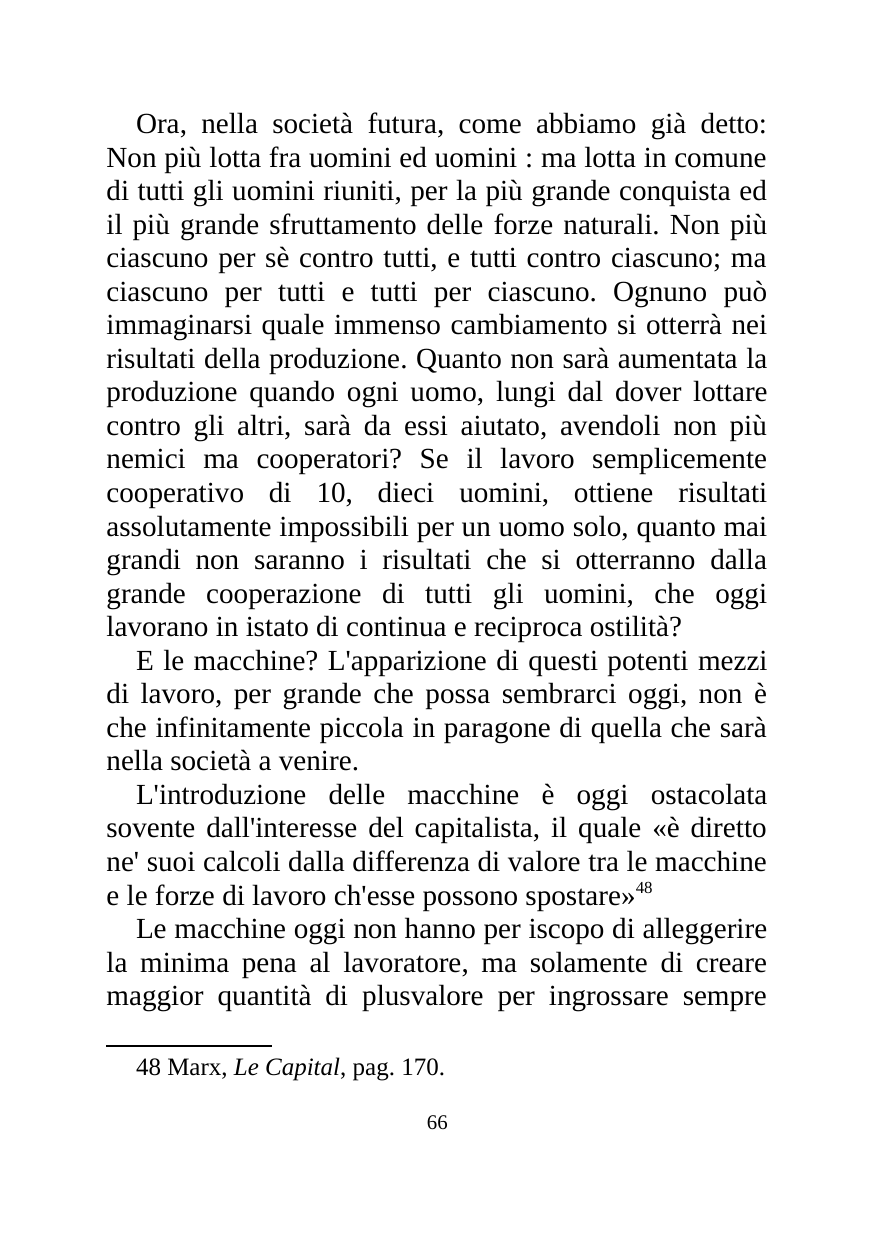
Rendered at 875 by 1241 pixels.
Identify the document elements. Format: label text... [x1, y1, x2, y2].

text Ora, nella società futura, come abbiamo già detto: Non più lotta fra uomini ed uomini : ma lotta in comune di tutti gli uomini riuniti, per la più grande conquista ed il più grande sfruttamento delle forze naturali. Non più ciascuno per sè contro tutti, e tutti contro ciascuno; ma ciascuno per tutti e tutti per ciascuno. Ognuno può immaginarsi quale immenso cambiamento si otterrà nei risultati della produzione. Quanto non sarà aumentata la produzione quando ogni uomo, lungi dal dover lottare contro gli altri, sarà da essi aiutato, avendoli non più nemici ma cooperatori? Se il lavoro semplicemente cooperativo di 10, dieci uomini, ottiene risultati assolutamente impossibili per un uomo solo, quanto mai grandi non saranno i risultati che si otterranno dalla grande cooperazione di tutti gli uomini, che oggi lavorano in istato di continua e reciproca ostilità? [106, 106, 768, 643]
text Le macchine oggi non hanno per iscopo di alleggerire la minima pena al lavoratore, ma solamente di creare maggior quantità di plusvalore per ingrossare sempre [106, 911, 768, 1012]
text L'introduzione delle macchine è oggi ostacolata sovente dall'interesse del capitalista, il quale «è diretto ne' suoi calcoli dalla differenza di valore tra le macchine e le forze di lavoro ch'esse possono spostare» [106, 777, 768, 911]
text E le macchine? L'apparizione di questi potenti mezzi di lavoro, per grande che possa sembrarci oggi, non è che infinitamente piccola in paragone di quella che sarà nella società a venire. [106, 643, 768, 777]
text Marx, Le Capital, pag. 170. [106, 1052, 768, 1080]
